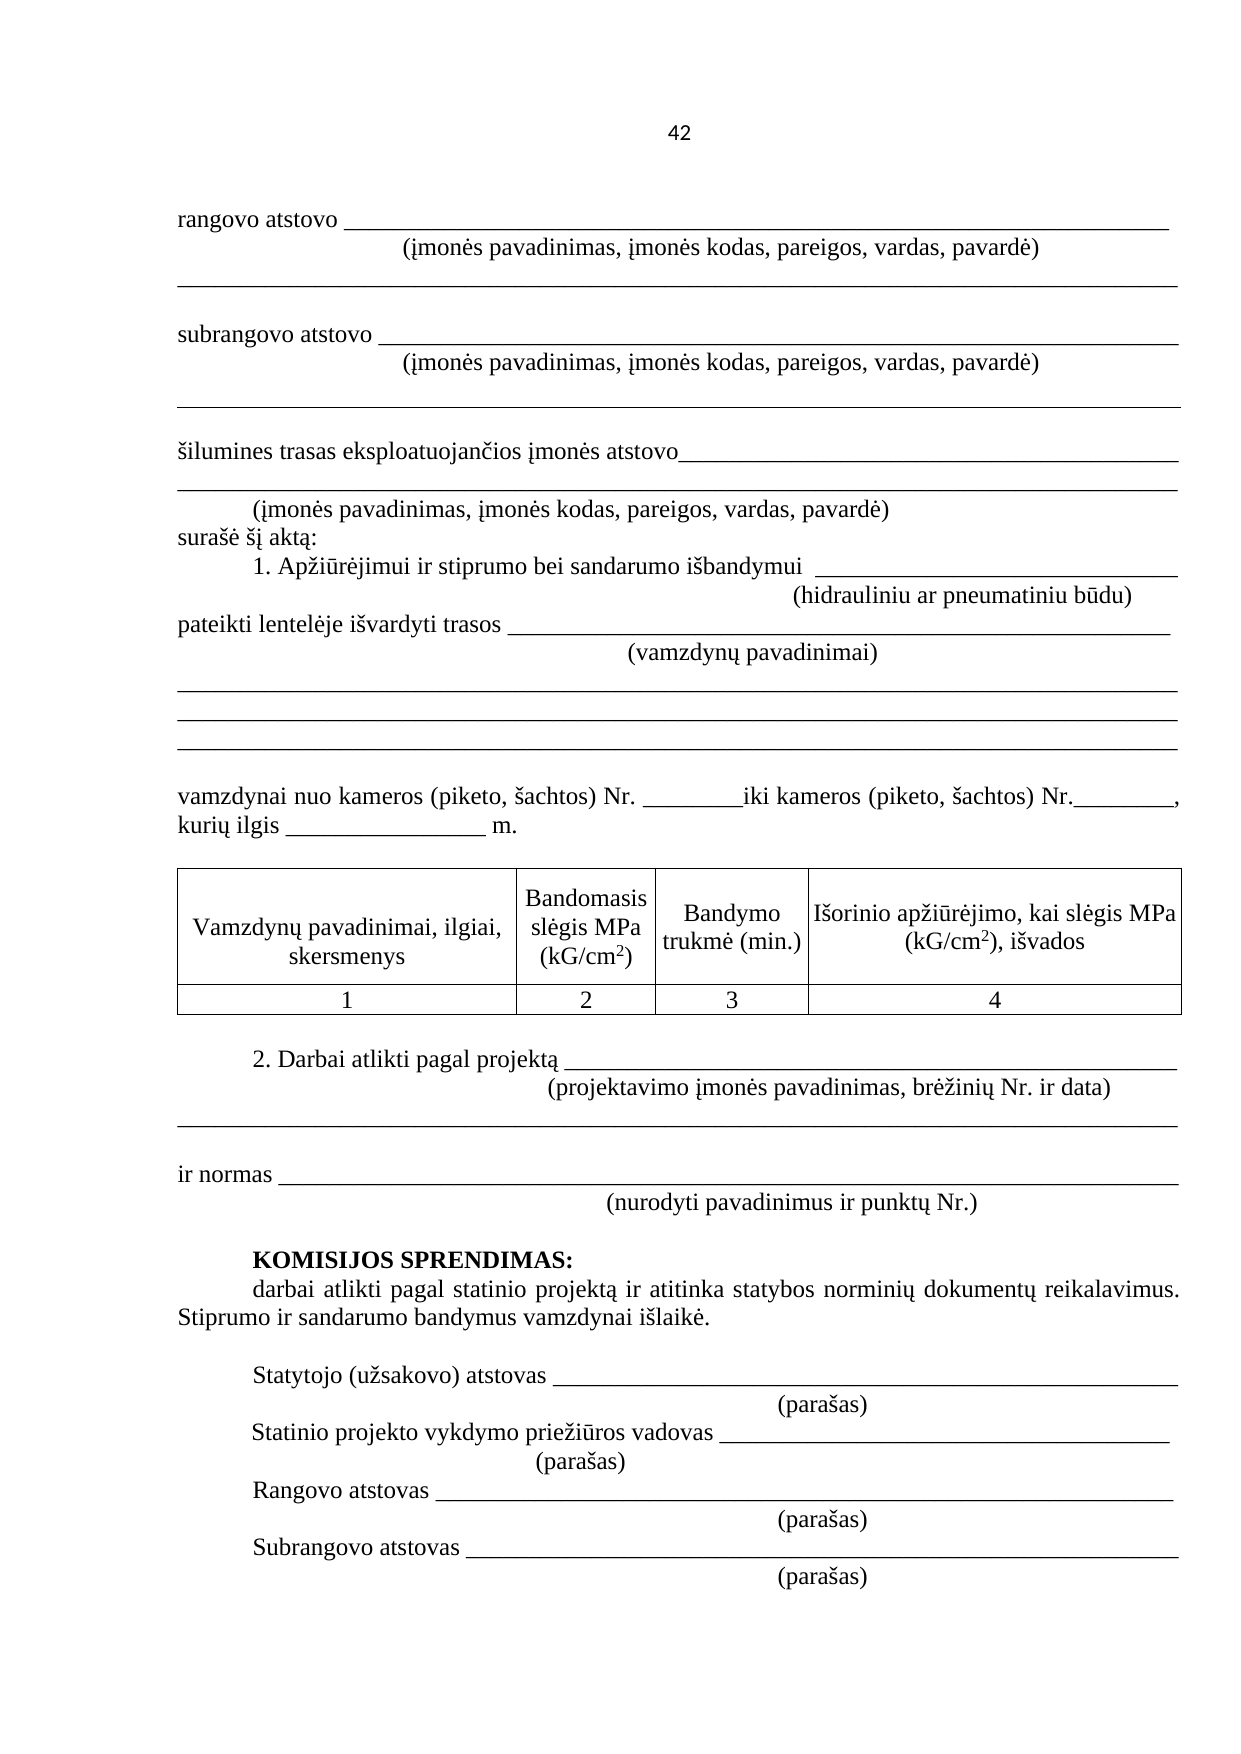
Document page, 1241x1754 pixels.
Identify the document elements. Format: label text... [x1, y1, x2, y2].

text (hidrauliniu ar pneumatiniu būdu) [702, 580, 1181, 609]
text ________________________________________________________________________________ [177, 695, 1181, 724]
text surašė šį aktą: [177, 522, 1181, 551]
text Statytojo (užsakovo) atstovas __________________________________________________ [177, 1360, 1181, 1389]
table_header Išorinio apžiūrėjimo, kai slėgis MPa (kG/cm2), išvados [809, 869, 1181, 984]
table_cell 3 [804, 985, 808, 1014]
text (parašas) [177, 1446, 1181, 1475]
table_cell 1 [512, 985, 516, 1014]
text ________________________________________________________________________________ [177, 1101, 1181, 1130]
text (parašas) [745, 1389, 1181, 1417]
text šilumines trasas eksploatuojančios įmonės atstovo________________________________________ [177, 436, 1181, 465]
text (įmonės pavadinimas, įmonės kodas, pareigos, vardas, pavardė) [402, 232, 1181, 261]
text vamzdynai nuo kameros (piketo, šachtos) Nr. ________iki kameros (piketo, šachtos) Nr.________, kurių ilgis ________________ m. [177, 781, 1181, 839]
text (įmonės pavadinimas, įmonės kodas, pareigos, vardas, pavardė) [402, 347, 1181, 376]
text ir normas ________________________________________________________________________ [177, 1159, 1181, 1187]
text pateikti lentelėje išvardyti trasos _____________________________________________________ [177, 609, 1181, 637]
text subrangovo atstovo ________________________________________________________________ [177, 319, 1181, 347]
text Subrangovo atstovas _________________________________________________________ [177, 1532, 1181, 1561]
text darbai atlikti pagal statinio projektą ir atitinka statybos norminių dokumentų reikalavimus. Stiprumo ir sandarumo bandymus vamzdynai išlaikė. [177, 1274, 1181, 1331]
table_header Vamzdynų pavadinimai, ilgiai, skersmenys [178, 869, 516, 984]
text (projektavimo įmonės pavadinimas, brėžinių Nr. ir data) [477, 1072, 1181, 1101]
table_cell 4 [1177, 985, 1181, 1014]
text (parašas) [745, 1504, 1181, 1532]
text KOMISIJOS SPRENDIMAS: [177, 1245, 1181, 1274]
text (įmonės pavadinimas, įmonės kodas, pareigos, vardas, pavardė) [177, 494, 1181, 522]
table_header Bandymo trukmė (min.) [656, 869, 808, 984]
text 1. Apžiūrėjimui ir stiprumo bei sandarumo išbandymui _____________________________ [177, 551, 1181, 580]
text ________________________________________________________________________________ [177, 724, 1181, 752]
text (nurodyti pavadinimus ir punktų Nr.) [402, 1187, 1181, 1216]
text ________________________________________________________________________________ [177, 465, 1181, 494]
text rangovo atstovo __________________________________________________________________ [177, 204, 1181, 232]
text ________________________________________________________________________________ [177, 666, 1181, 695]
text Statinio projekto vykdymo priežiūros vadovas ____________________________________ [177, 1417, 1181, 1446]
text (vamzdynų pavadinimai) [552, 637, 1181, 666]
text ________________________________________________________________________________ [177, 261, 1181, 290]
text Rangovo atstovas ___________________________________________________________ [177, 1475, 1181, 1504]
table_cell 2 [651, 985, 655, 1014]
text 2. Darbai atlikti pagal projektą _________________________________________________ [177, 1044, 1181, 1072]
text (parašas) [745, 1561, 1181, 1590]
table_cell 2 [517, 985, 521, 1014]
table_header Bandomasis slėgis MPa (kG/cm2) [517, 869, 655, 984]
